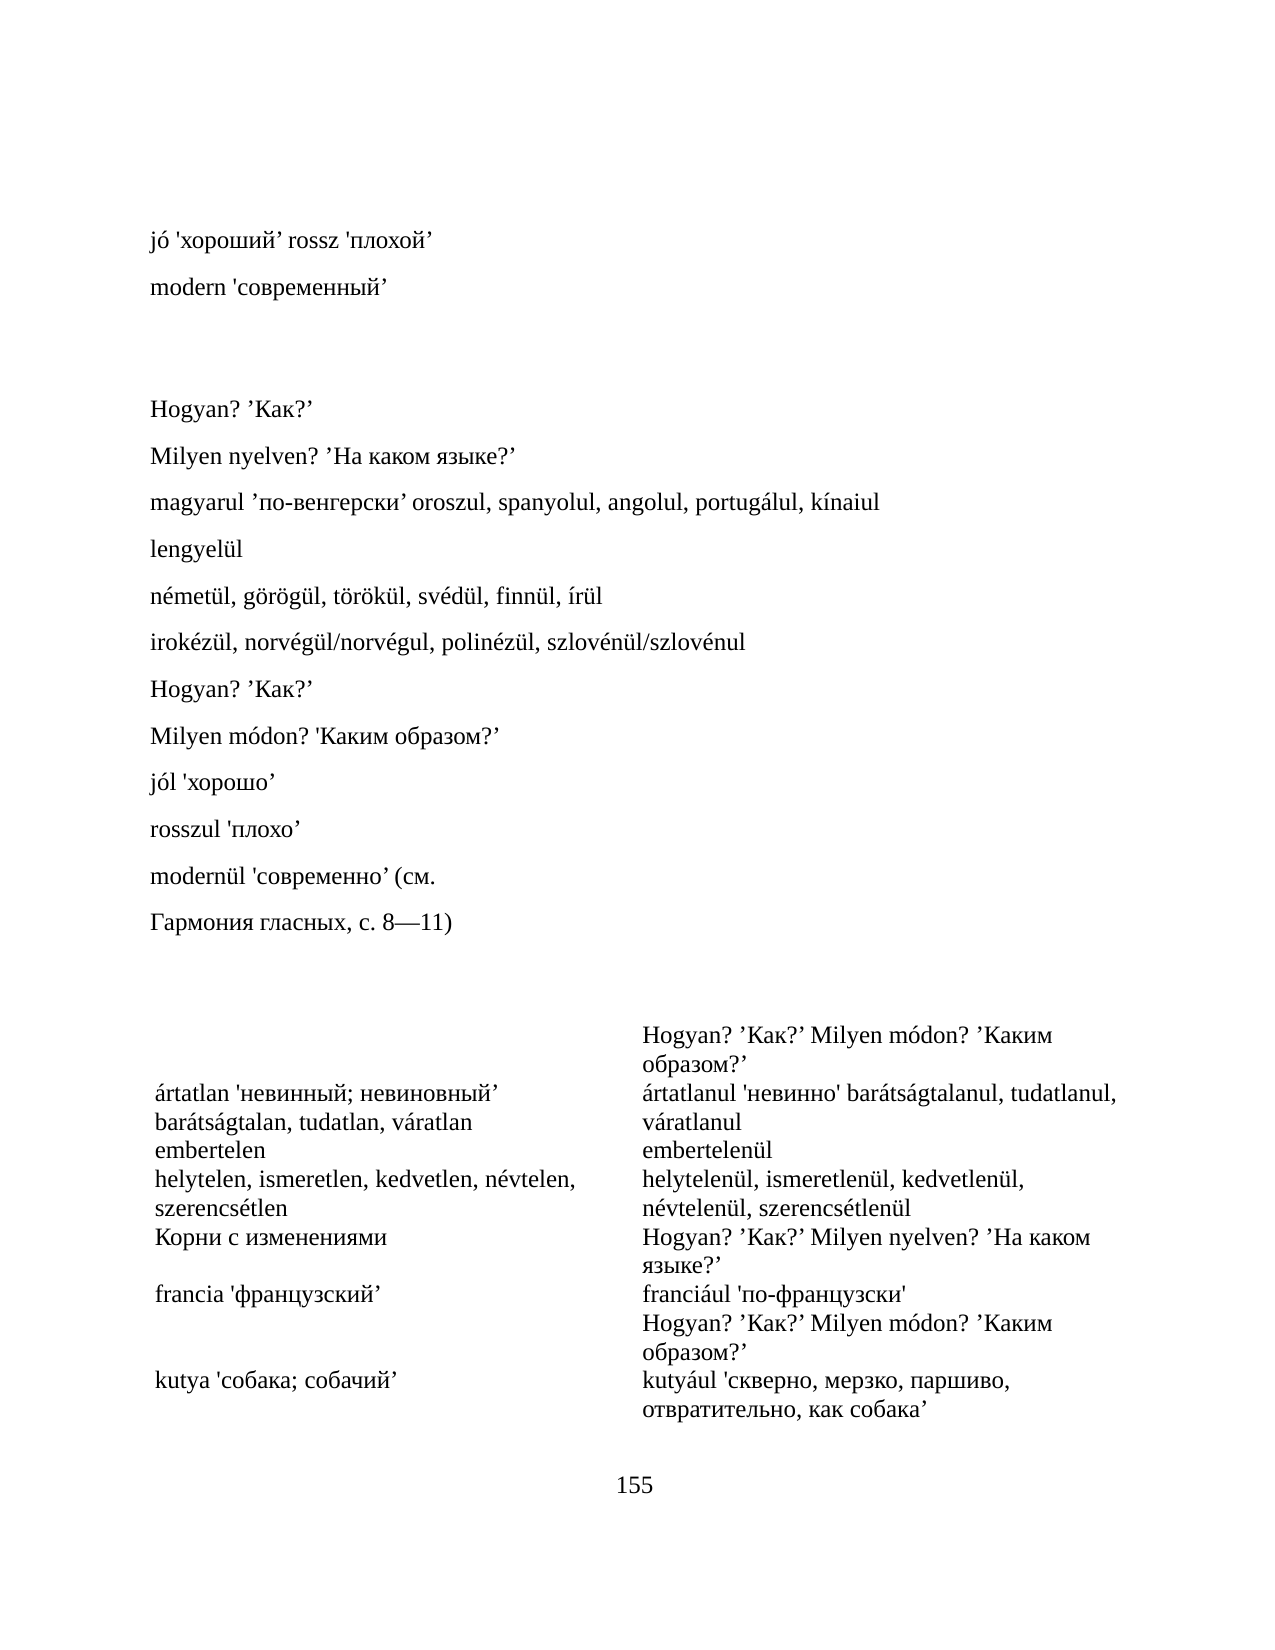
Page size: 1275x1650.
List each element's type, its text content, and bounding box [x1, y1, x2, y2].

table_cell kutya 'собака; собачий’ [150, 1366, 637, 1423]
text rosszul 'плохо’ [150, 814, 1125, 843]
table_cell Hogyan? ’Как?’ Milyen nyelven? ’На каком языке?’ [638, 1222, 1125, 1279]
table_cell embertelenül helytelenül, ismeretlenül, kedvetlenül, névtelenül, szerencsétlenül [638, 1136, 1125, 1222]
table_cell embertelen helytelen, ismeretlen, kedvetlen, névtelen, szerencsétlen [150, 1136, 637, 1222]
table_cell Hogyan? ’Как?’ Milyen módon? ’Каким образом?’ [638, 1308, 1125, 1366]
table_cell francia 'французский’ [150, 1279, 637, 1308]
text irokézül, norvégül/norvégul, polinézül, szlovénül/szlovénul [150, 627, 1125, 656]
text Milyen módon? 'Каким образом?’ [150, 721, 1125, 749]
table_cell kutyául 'скверно, мерзко, паршиво, отвратительно, как собака’ [638, 1366, 1125, 1423]
table_header [150, 1021, 637, 1078]
table_cell [150, 1308, 637, 1366]
text Гармония гласных, с. 8—11) [150, 907, 1125, 936]
table_header Hogyan? ’Как?’ Milyen módon? ’Каким образом?’ [638, 1021, 1125, 1078]
text Hogyan? ’Как?’ [150, 394, 1125, 423]
text magyarul ’по-венгерски’ oroszul, spanyolul, angolul, portugálul, kínaiul [150, 487, 1125, 516]
table_cell ártatlanul 'невинно' barátságtalanul, tudatlanul, váratlanul [638, 1078, 1125, 1136]
text jó 'хороший’ rossz 'плохой’ [150, 225, 1125, 254]
text németül, görögül, törökül, svédül, finnül, írül [150, 581, 1125, 609]
text lengyelül [150, 534, 1125, 563]
text Hogyan? ’Как?’ [150, 674, 1125, 703]
text Milyen nyelven? ’На каком языке?’ [150, 441, 1125, 469]
table_cell ártatlan 'невинный; невиновный’ barátságtalan, tudatlan, váratlan [150, 1078, 637, 1136]
text jól 'хорошо’ [150, 767, 1125, 796]
text modern 'современный’ [150, 272, 1125, 301]
text modernül 'современно’ (см. [150, 861, 1125, 889]
table_cell Корни с изменениями [150, 1222, 637, 1279]
table_cell franciául 'по-французски' [638, 1279, 1125, 1308]
